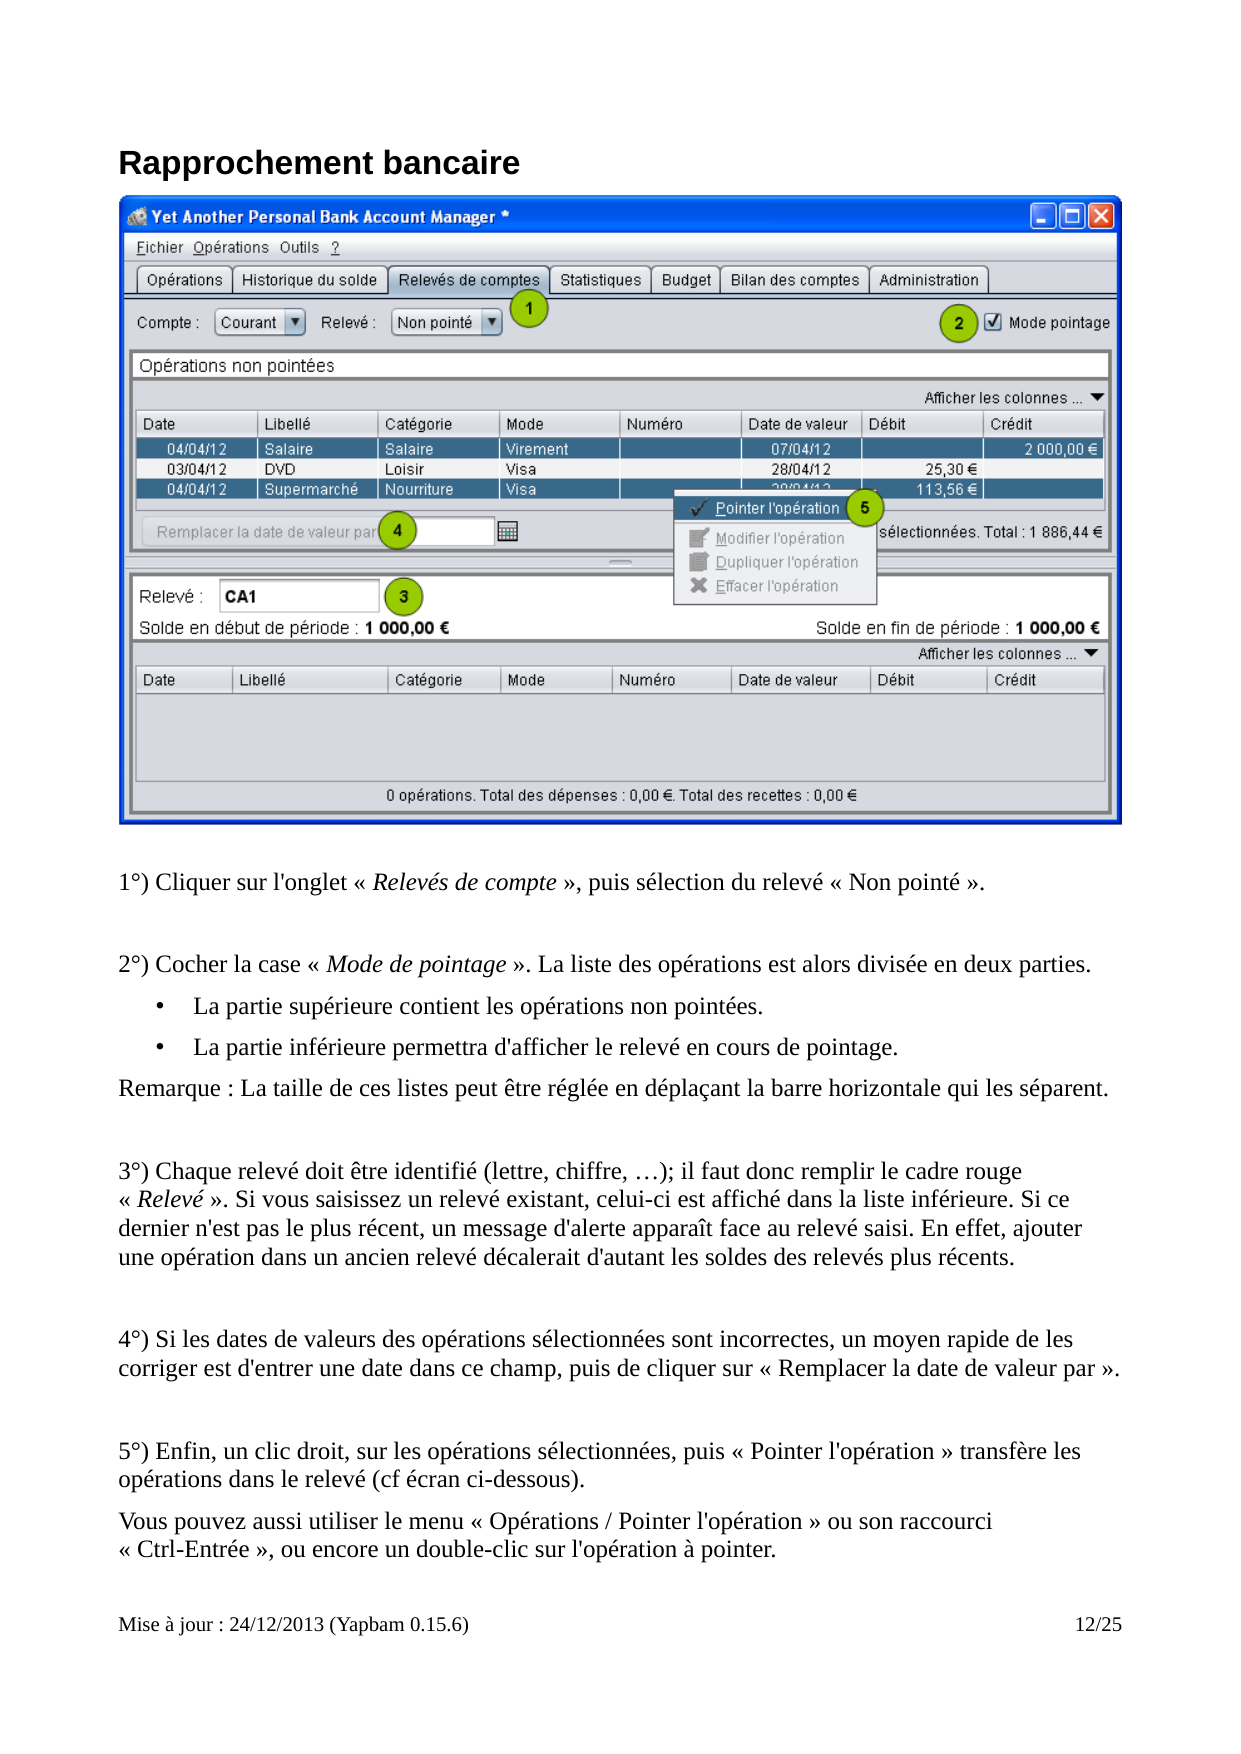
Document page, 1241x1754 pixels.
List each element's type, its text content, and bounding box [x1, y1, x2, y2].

text 1°) Cliquer sur l'onglet « Relevés de compte », puis sélection du relevé « Non pointé ». [118, 867, 1122, 896]
text Remarque : La taille de ces listes peut être réglée en déplaçant la barre horizontale qui les séparent. [118, 1073, 1122, 1102]
text 5°) Enfin, un clic droit, sur les opérations sélectionnées, puis « Pointer l'opération » transfère les opérations dans le relevé (cf écran ci-dessous). [118, 1436, 1122, 1493]
subtitle Rapprochement bancaire [118, 143, 1122, 182]
picture [118, 194, 1122, 826]
text 2°) Cocher la case « Mode de pointage ». La liste des opérations est alors divisée en deux parties. [118, 949, 1122, 978]
text 4°) Si les dates de valeurs des opérations sélectionnées sont incorrectes, un moyen rapide de les corriger est d'entrer une date dans ce champ, puis de cliquer sur « Remplacer la date de valeur par ». [118, 1324, 1122, 1382]
text 3°) Chaque relevé doit être identifié (lettre, chiffre, …); il faut donc remplir le cadre rouge « Relevé ». Si vous saisissez un relevé existant, celui-ci est affiché dans la liste inférieure. Si ce dernier n'est pas le plus récent, un message d'alerte apparaît face au relevé saisi. En effet, ajouter une opération dans un ancien relevé décalerait d'autant les soldes des relevés plus récents. [118, 1156, 1122, 1271]
list La partie supérieure contient les opérations non pointées. [156, 991, 1122, 1019]
list La partie inférieure permettra d'afficher le relevé en cours de pointage. [156, 1032, 1122, 1061]
text Vous pouvez aussi utiliser le menu « Opérations / Pointer l'opération » ou son raccourci « Ctrl‑Entrée », ou encore un double-clic sur l'opération à pointer. [118, 1506, 1122, 1563]
